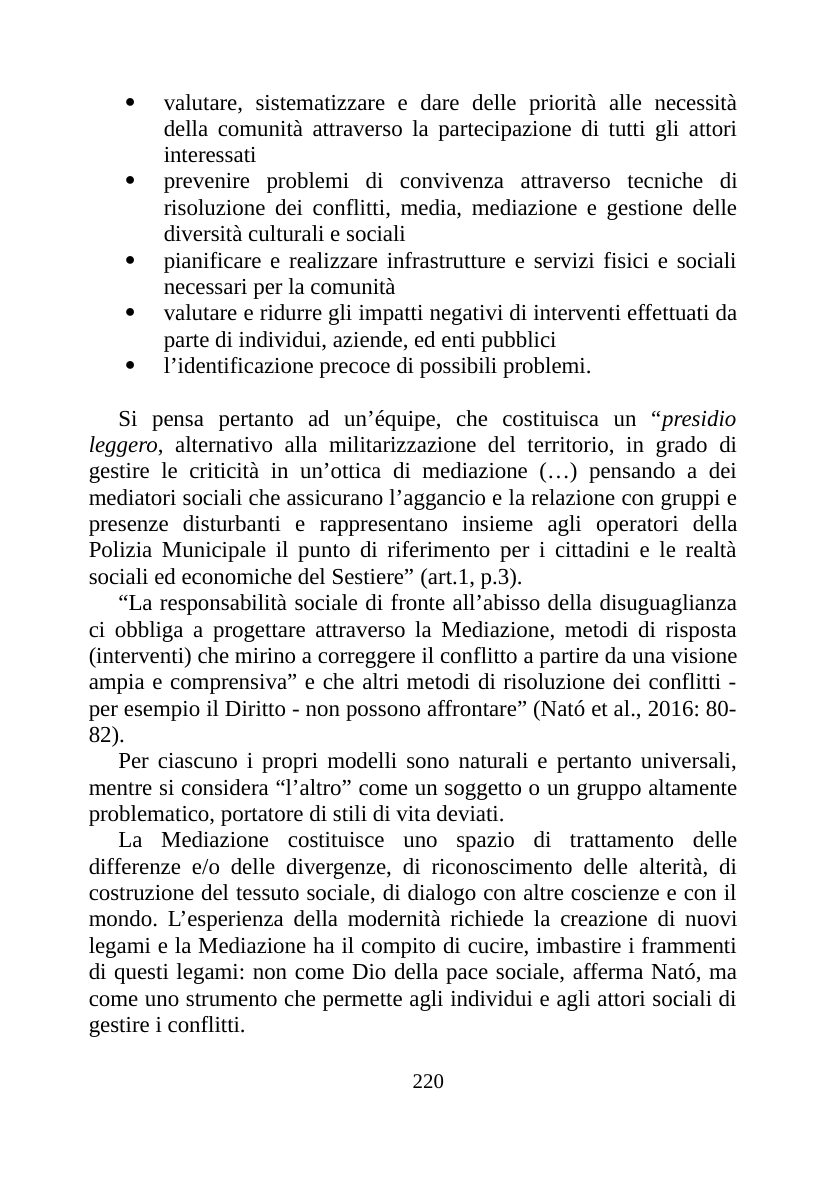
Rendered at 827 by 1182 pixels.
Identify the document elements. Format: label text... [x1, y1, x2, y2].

list l’identificazione precoce di possibili problemi. [126, 352, 738, 378]
text La Mediazione costituisce uno spazio di trattamento delle differenze e/o delle divergenze, di riconoscimento delle alterità, di costruzione del tessuto sociale, di dialogo con altre coscienze e con il mondo. L’esperienza della modernità richiede la creazione di nuovi legami e la Mediazione ha il compito di cucire, imbastire i frammenti di questi legami: non come Dio della pace sociale, afferma Nató, ma come uno strumento che permette agli individui e agli attori sociali di gestire i conflitti. [88, 826, 738, 1037]
list prevenire problemi di convivenza attraverso tecniche di risoluzione dei conflitti, media, mediazione e gestione delle diversità culturali e sociali [126, 168, 738, 247]
text “La responsabilità sociale di fronte all’abisso della disuguaglianza ci obbliga a progettare attraverso la Mediazione, metodi di risposta (interventi) che mirino a correggere il conflitto a partire da una visione ampia e comprensiva” e che altri metodi di risoluzione dei conflitti - per esempio il Diritto - non possono affrontare” (Nató et al., 2016: 80-82). [88, 589, 738, 747]
list pianificare e realizzare infrastrutture e servizi fisici e sociali necessari per la comunità [126, 247, 738, 299]
list valutare e ridurre gli impatti negativi di interventi effettuati da parte di individui, aziende, ed enti pubblici [126, 299, 738, 352]
text Si pensa pertanto ad un’équipe, che costituisca un “presidio leggero, alternativo alla militarizzazione del territorio, in grado di gestire le criticità in un’ottica di mediazione (…) pensando a dei mediatori sociali che assicurano l’aggancio e la relazione con gruppi e presenze disturbanti e rappresentano insieme agli operatori della Polizia Municipale il punto di riferimento per i cittadini e le realtà sociali ed economiche del Sestiere” (art.1, p.3). [88, 405, 738, 589]
text Per ciascuno i propri modelli sono naturali e pertanto universali, mentre si considera “l’altro” come un soggetto o un gruppo altamente problematico, portatore di stili di vita deviati. [88, 747, 738, 826]
list valutare, sistematizzare e dare delle priorità alle necessità della comunità attraverso la partecipazione di tutti gli attori interessati [126, 88, 738, 168]
